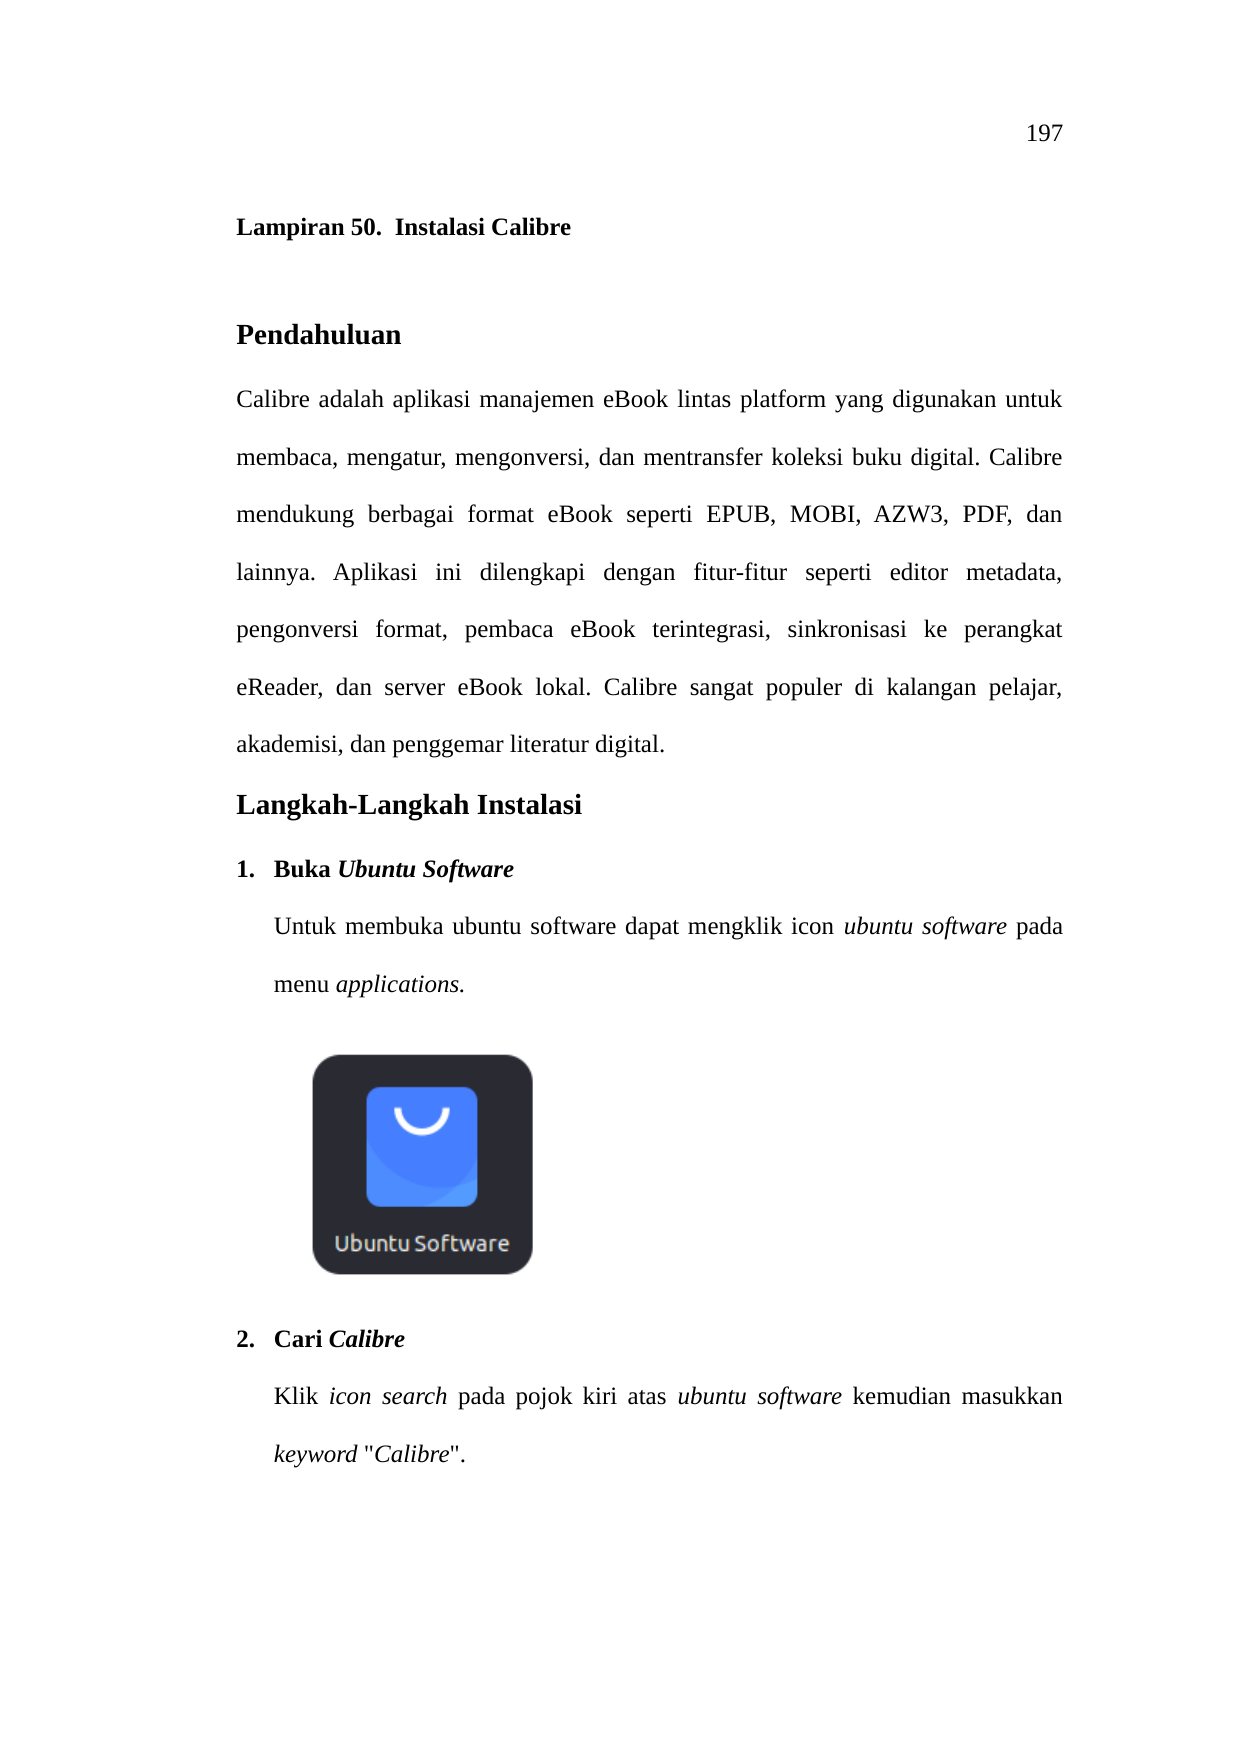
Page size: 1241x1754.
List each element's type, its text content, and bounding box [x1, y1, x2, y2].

text Langkah-Langkah Instalasi [236, 787, 1063, 820]
text Pendahuluan [236, 317, 1063, 351]
list Instalasi Calibre [236, 212, 1063, 241]
list Buka Ubuntu Software [236, 854, 1063, 883]
list Cari Calibre [236, 1324, 1063, 1353]
list Klik icon search pada pojok kiri atas ubuntu software kemudian masukkan keyword "Calibre". [236, 1381, 1063, 1468]
text Calibre adalah aplikasi manajemen eBook lintas platform yang digunakan untuk membaca, mengatur, mengonversi, dan mentransfer koleksi buku digital. Calibre mendukung berbagai format eBook seperti EPUB, MOBI, AZW3, PDF, dan lainnya. Aplikasi ini dilengkapi dengan fitur-fitur seperti editor metadata, pengonversi format, pembaca eBook terintegrasi, sinkronisasi ke perangkat eReader, dan server eBook lokal. Calibre sangat populer di kalangan pelajar, akademisi, dan penggemar literatur digital. [236, 384, 1063, 758]
picture [276, 1029, 573, 1293]
list Untuk membuka ubuntu software dapat mengklik icon ubuntu software pada menu applications. [236, 911, 1063, 998]
